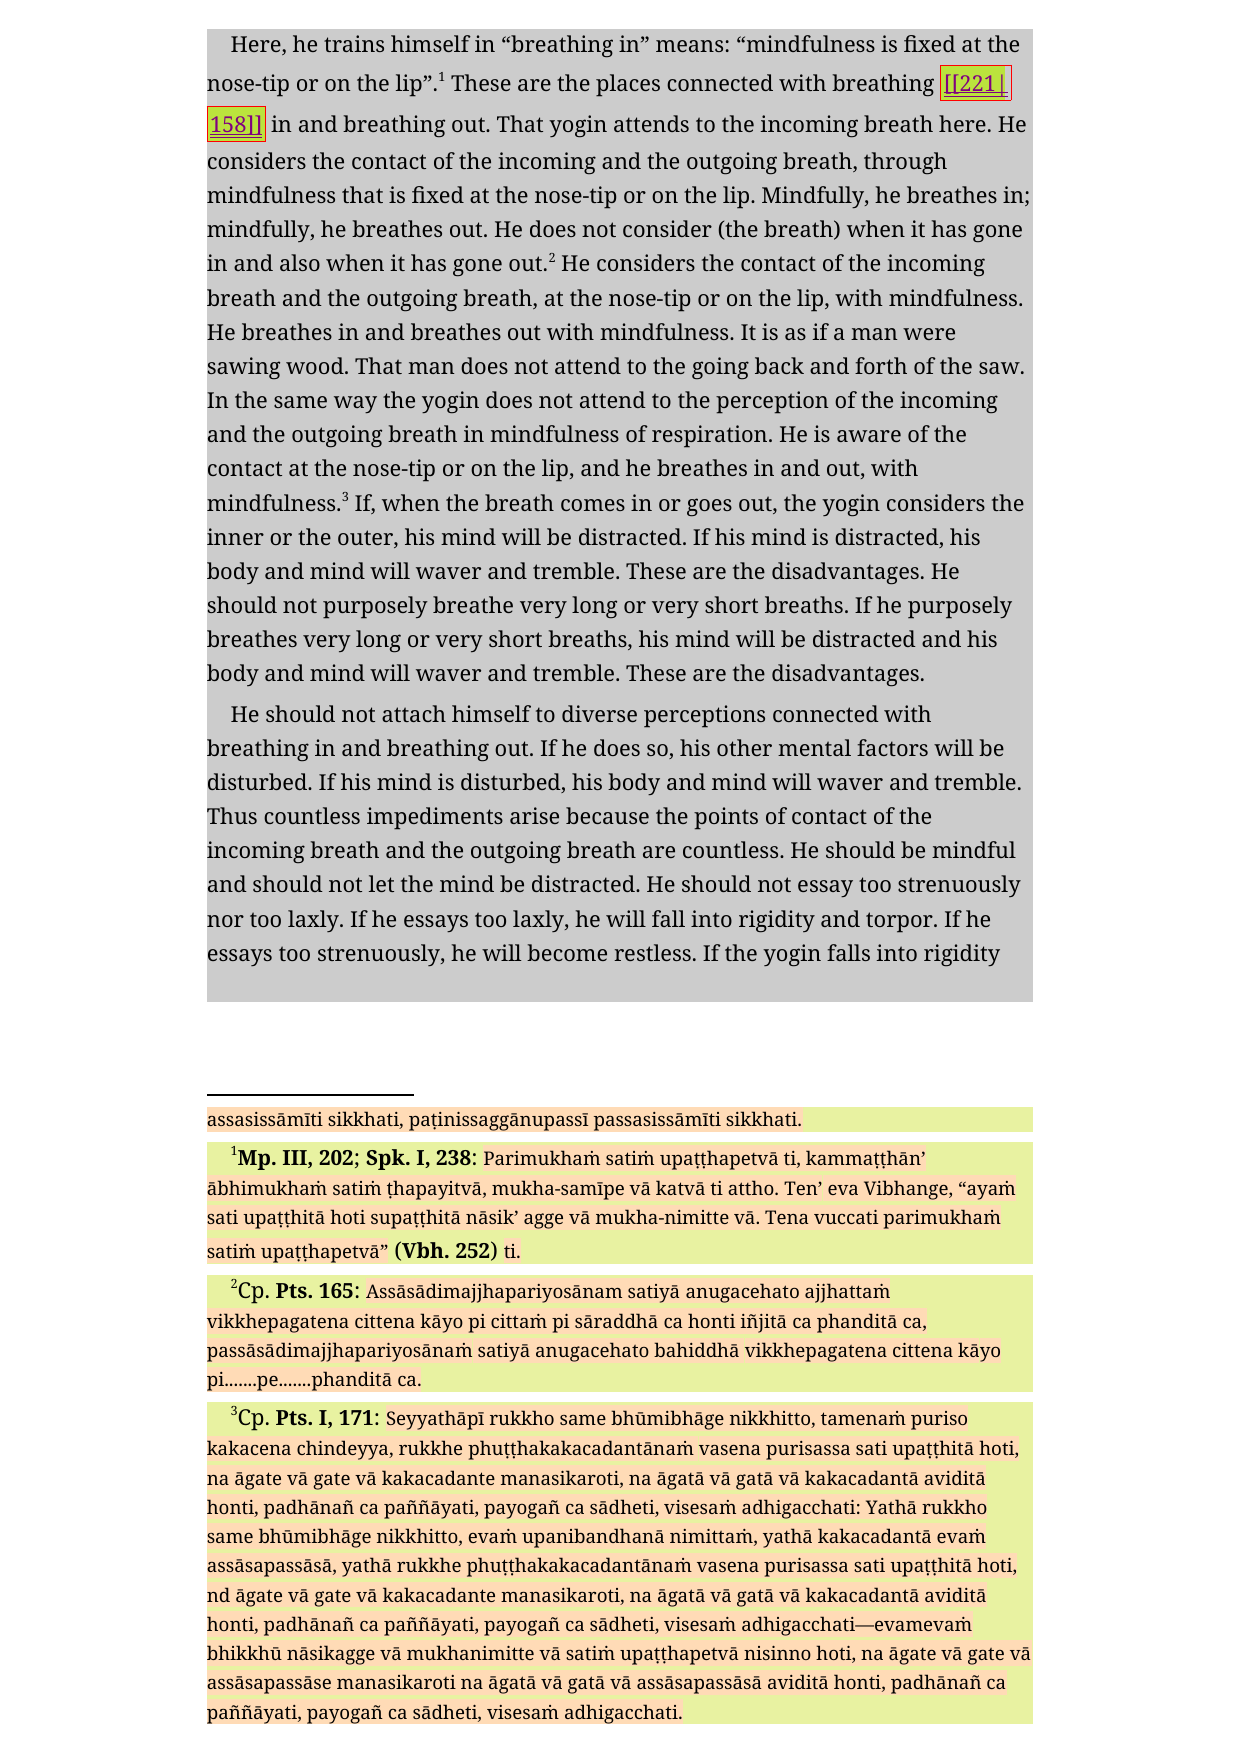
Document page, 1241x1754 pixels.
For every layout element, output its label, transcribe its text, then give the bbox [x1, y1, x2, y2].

text Cp. Pts. I, 171: Seyyathāpī rukkho same bhūmibhāge nikkhitto, tamenaṁ puriso kakacena chindeyya, rukkhe phuṭṭhakakacadantānaṁ vasena purisassa sati upaṭṭhitā hoti, na āgate vā gate vā kakacadante manasikaroti, na āgatā vā gatā vā kakacadantā aviditā honti, padhānañ ca paññāyati, payogañ ca sādheti, visesaṁ adhigacchati: Yathā rukkho same bhūmibhāge nikkhitto, evaṁ upanibandhanā nimittaṁ, yathā kakacadantā evaṁ assāsapassāsā, yathā rukkhe phuṭṭhakakacadantānaṁ vasena purisassa sati upaṭṭhitā hoti, nd āgate vā gate vā kakacadante manasikaroti, na āgatā vā gatā vā kakacadantā aviditā honti, padhānañ ca paññāyati, payogañ ca sādheti, visesaṁ adhigacchati—evamevaṁ bhikkhū nāsikagge vā mukhanimitte vā satiṁ upaṭṭhapetvā nisinno hoti, na āgate vā gate vā assāsapassāse manasikaroti na āgatā vā gatā vā assāsapassāsā aviditā honti, padhānañ ca paññāyati, payogañ ca sādheti, visesaṁ adhigacchati. [207, 1402, 1033, 1724]
text Here, he trains himself in “breathing in” means: “mindfulness is fixed at the nose-tip or on the lip”. These are the places connected with breathing [[221|158]] in and breathing out. That yogin attends to the incoming breath here. He considers the contact of the incoming and the outgoing breath, through mindfulness that is fixed at the nose-tip or on the lip. Mindfully, he breathes in; mindfully, he breathes out. He does not consider (the breath) when it has gone in and also when it has gone out. He considers the contact of the incoming breath and the outgoing breath, at the nose-tip or on the lip, with mindfulness. He breathes in and breathes out with mindfulness. It is as if a man were sawing wood. That man does not attend to the going back and forth of the saw. In the same way the yogin does not attend to the perception of the incoming and the outgoing breath in mindfulness of respiration. He is aware of the contact at the nose-tip or on the lip, and he breathes in and out, with mindfulness. If, when the breath comes in or goes out, the yogin considers the inner or the outer, his mind will be distracted. If his mind is distracted, his body and mind will waver and tremble. These are the disadvantages. He should not purposely breathe very long or very short breaths. If he purposely breathes very long or very short breaths, his mind will be distracted and his body and mind will waver and tremble. These are the disadvantages. [207, 29, 1033, 688]
text He should not attach himself to diverse perceptions connected with breathing in and breathing out. If he does so, his other mental factors will be disturbed. If his mind is disturbed, his body and mind will waver and tremble. Thus countless impediments arise because the points of contact of the incoming breath and the outgoing breath are countless. He should be mindful and should not let the mind be distracted. He should not essay too strenuously nor too laxly. If he essays too laxly, he will fall into rigidity and torpor. If he essays too strenuously, he will become restless. If the yogin falls into rigidity [207, 698, 1033, 1002]
text Cp. Pts. 165: Assāsādimajjhapariyosānam satiyā anugacehato ajjhattaṁ vikkhepagatena cittena kāyo pi cittaṁ pi sāraddhā ca honti iñjitā ca phanditā ca, passāsādimajjhapariyosānaṁ satiyā anugacehato bahiddhā vikkhepagatena cittena kāyo pi.......pe.......phanditā ca. [207, 1275, 1033, 1392]
text Mp. III, 202; Spk. I, 238: Parimukhaṁ satiṁ upaṭṭhapetvā ti, kammaṭṭhān’ ābhimukhaṁ satiṁ ṭhapayitvā, mukha-samīpe vā katvā ti attho. Ten’ eva Vibhange, “ayaṁ sati upaṭṭhitā hoti supaṭṭhitā nāsik’ agge vā mukha-nimitte vā. Tena vuccati parimukhaṁ satiṁ upaṭṭhapetvā” (Vbh. 252) ti. [207, 1142, 1033, 1264]
